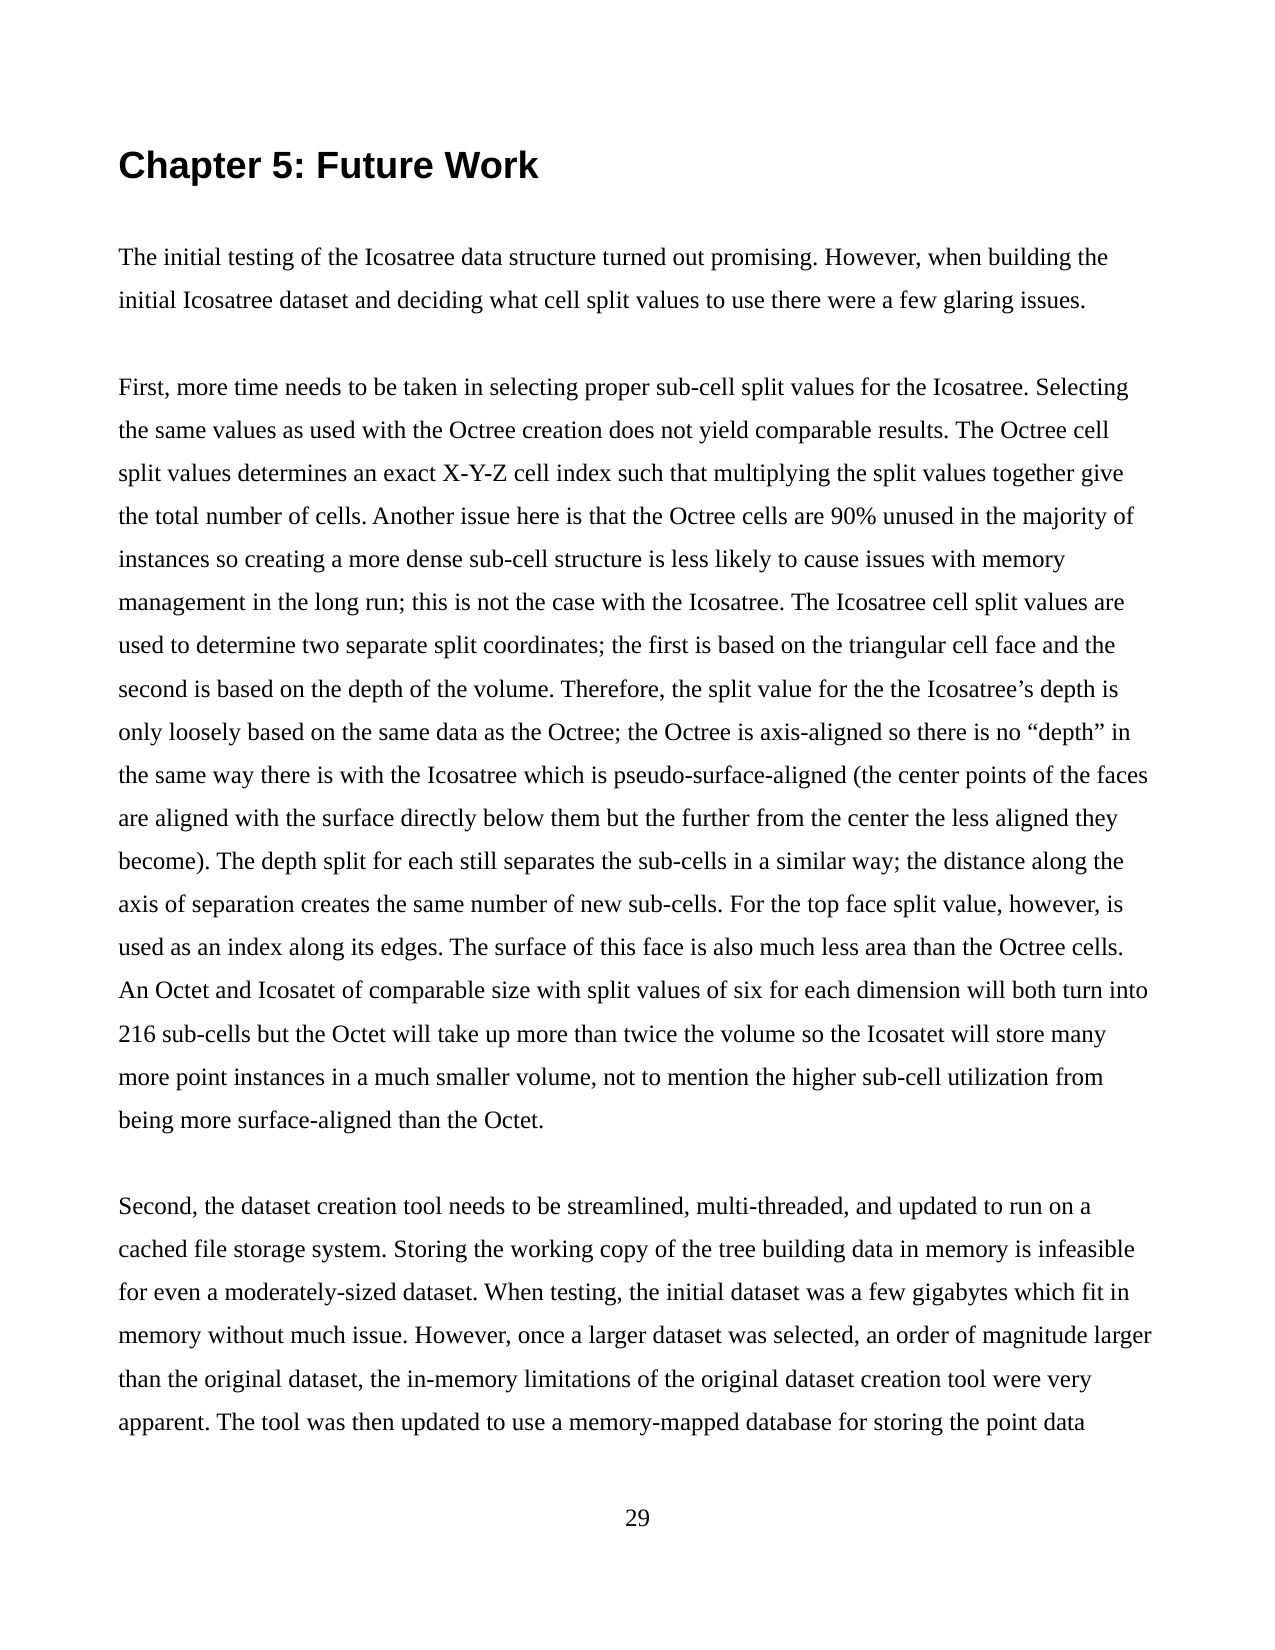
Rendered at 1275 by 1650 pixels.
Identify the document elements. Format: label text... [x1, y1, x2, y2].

text First, more time needs to be taken in selecting proper sub-cell split values for the Icosatree. Selecting the same values as used with the Octree creation does not yield comparable results. The Octree cell split values determines an exact X-Y-Z cell index such that multiplying the split values together give the total number of cells. Another issue here is that the Octree cells are 90% unused in the majority of instances so creating a more dense sub-cell structure is less likely to cause issues with memory management in the long run; this is not the case with the Icosatree. The Icosatree cell split values are used to determine two separate split coordinates; the first is based on the triangular cell face and the second is based on the depth of the volume. Therefore, the split value for the the Icosatree’s depth is only loosely based on the same data as the Octree; the Octree is axis-aligned so there is no “depth” in the same way there is with the Icosatree which is pseudo-surface-aligned (the center points of the faces are aligned with the surface directly below them but the further from the center the less aligned they become). The depth split for each still separates the sub-cells in a similar way; the distance along the axis of separation creates the same number of new sub-cells. For the top face split value, however, is used as an index along its edges. The surface of this face is also much less area than the Octree cells. An Octet and Icosatet of comparable size with split values of six for each dimension will both turn into 216 sub-cells but the Octet will take up more than twice the volume so the Icosatet will store many more point instances in a much smaller volume, not to mention the higher sub-cell utilization from being more surface-aligned than the Octet. [118, 372, 1157, 1134]
text The initial testing of the Icosatree data structure turned out promising. However, when building the initial Icosatree dataset and deciding what cell split values to use there were a few glaring issues. [118, 242, 1157, 314]
text Second, the dataset creation tool needs to be streamlined, multi-threaded, and updated to run on a cached file storage system. Storing the working copy of the tree building data in memory is infeasible for even a moderately-sized dataset. When testing, the initial dataset was a few gigabytes which fit in memory without much issue. However, once a larger dataset was selected, an order of magnitude larger than the original dataset, the in-memory limitations of the original dataset creation tool were very apparent. The tool was then updated to use a memory-mapped database for storing the point data [118, 1191, 1157, 1436]
subtitle Chapter 5: Future Work [118, 143, 1157, 187]
